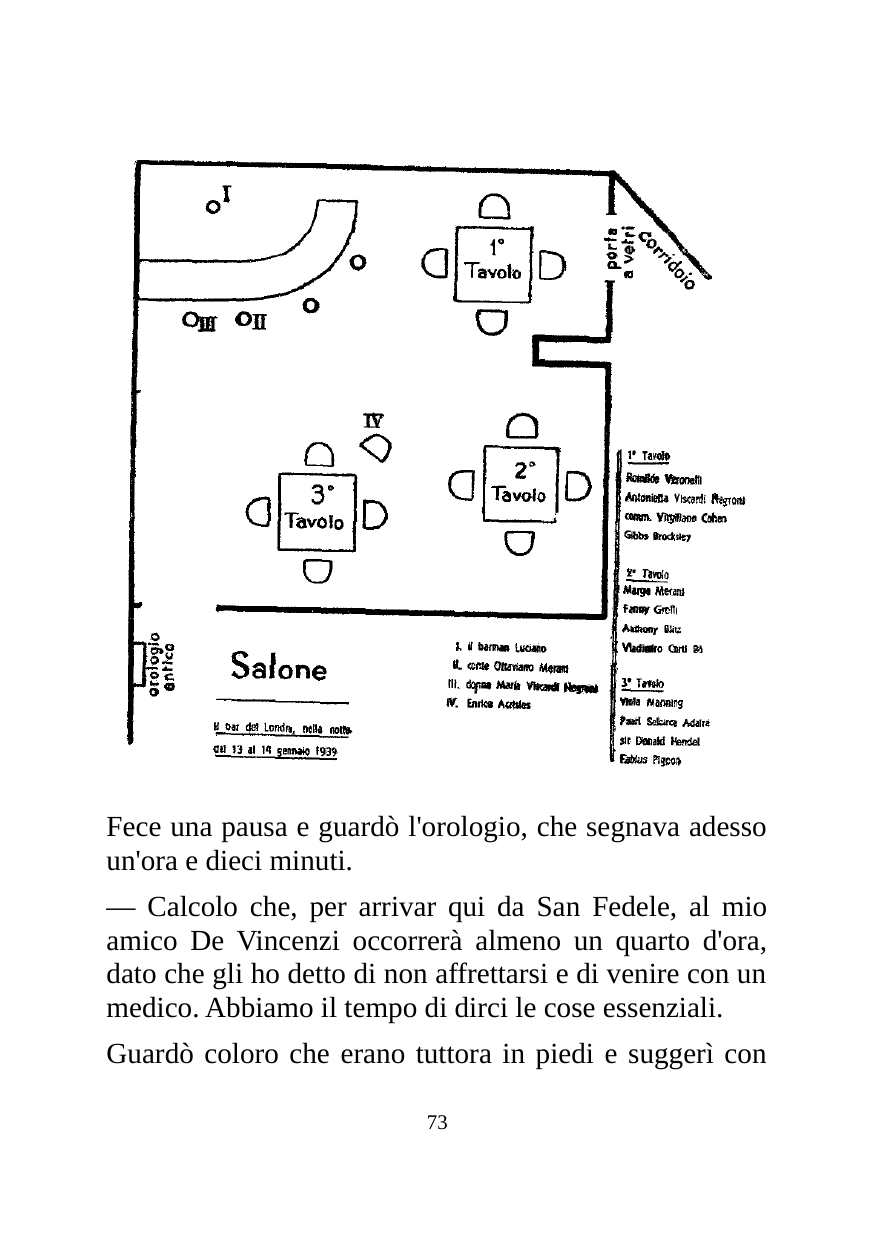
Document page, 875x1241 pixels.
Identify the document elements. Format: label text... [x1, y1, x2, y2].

text — Calcolo che, per arrivar qui da San Fedele, al mio amico De Vincenzi occorrerà almeno un quarto d'ora, dato che gli ho detto di non affrettarsi e di venire con un medico. Abbiamo il tempo di dirci le cose essenziali. [106, 889, 768, 1023]
text Guardò coloro che erano tuttora in piedi e suggerì con [106, 1036, 768, 1069]
text [106, 106, 768, 140]
text Fece una pausa e guardò l'orologio, che segnava adesso un'ora e dieci minuti. [106, 792, 768, 877]
picture [106, 140, 768, 792]
